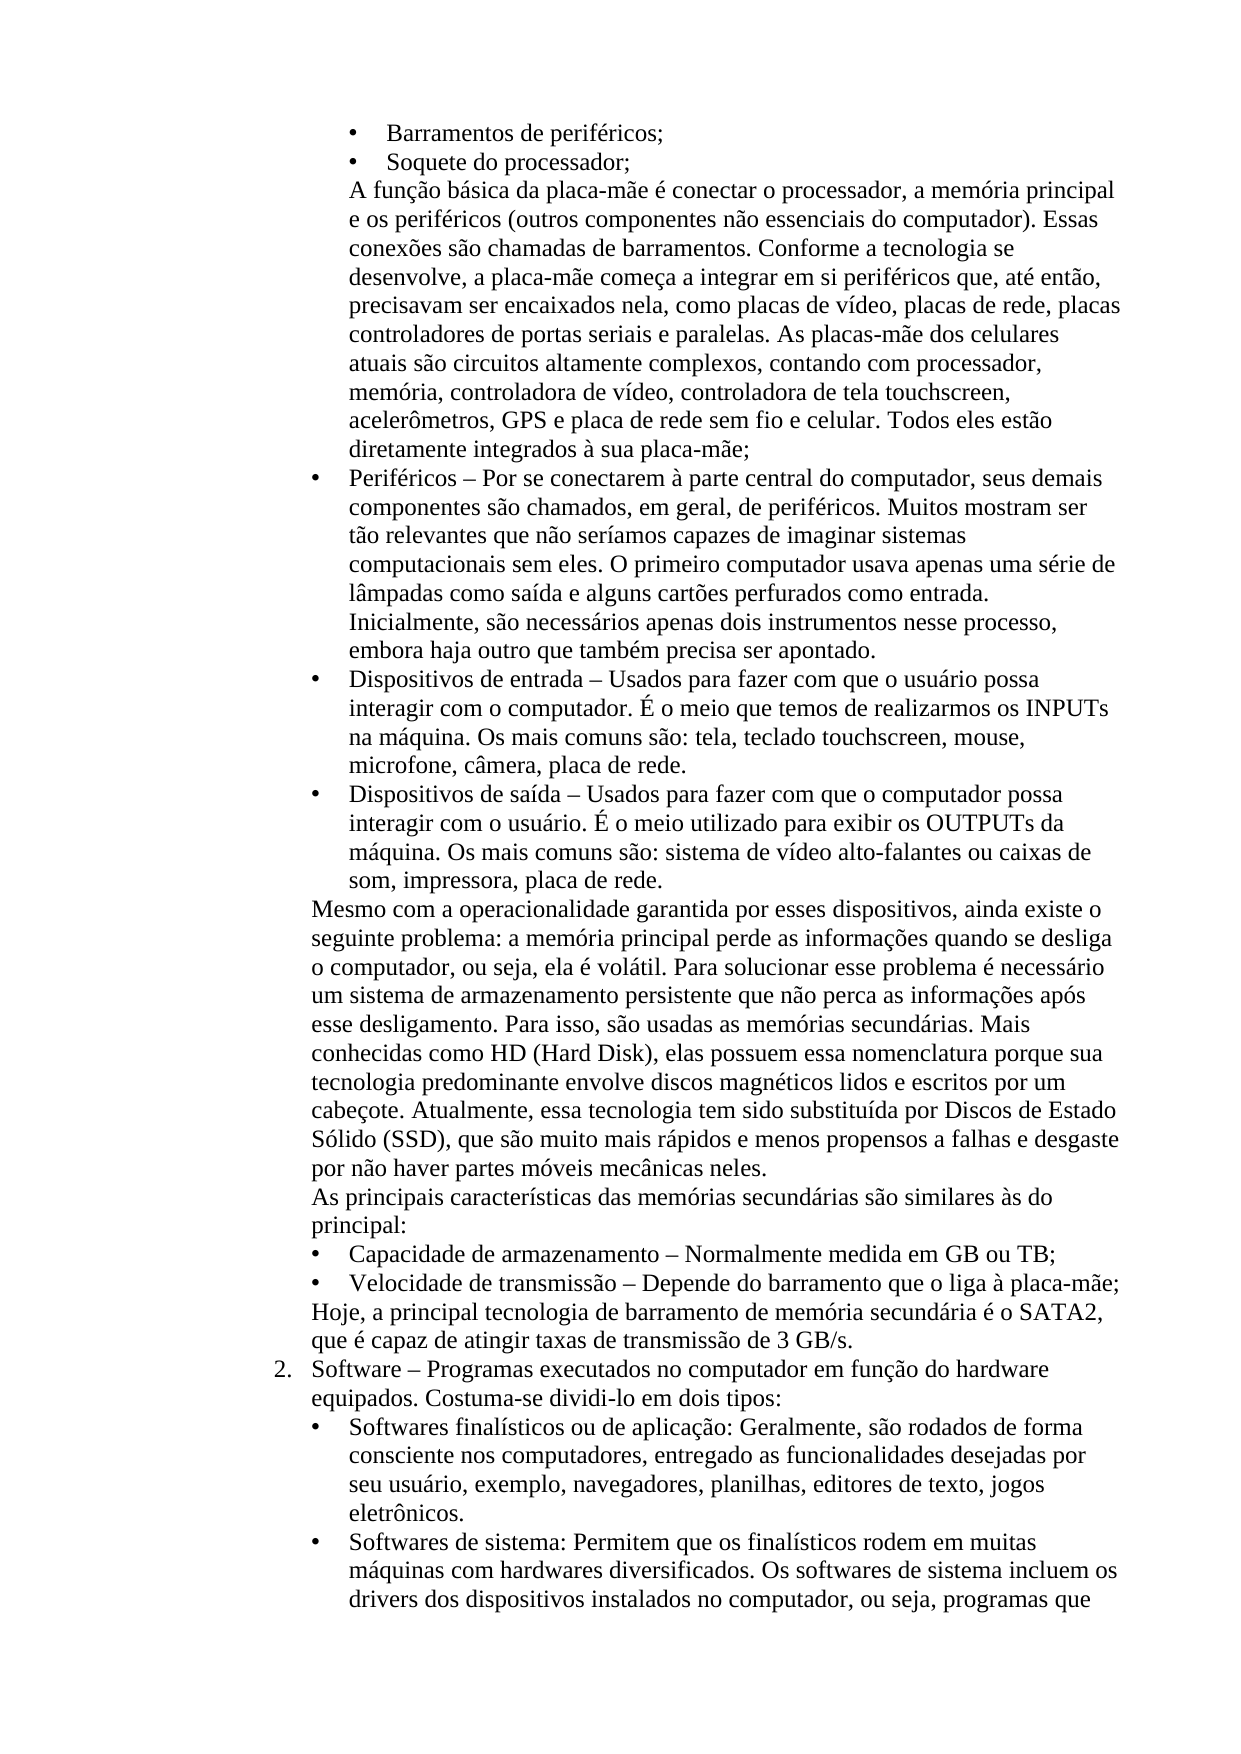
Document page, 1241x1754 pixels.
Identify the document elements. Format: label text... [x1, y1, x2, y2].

list Capacidade de armazenamento – Normalmente medida em GB ou TB; [311, 1239, 1122, 1268]
list Softwares de sistema: Permitem que os finalísticos rodem em muitas máquinas com hardwares diversificados. Os softwares de sistema incluem os drivers dos dispositivos instalados no computador, ou seja, programas que [311, 1527, 1122, 1613]
list Dispositivos de saída – Usados para fazer com que o computador possa interagir com o usuário. É o meio utilizado para exibir os OUTPUTs da máquina. Os mais comuns são: sistema de vídeo alto-falantes ou caixas de som, impressora, placa de rede. [311, 779, 1122, 894]
list Barramentos de periféricos; [349, 118, 1122, 147]
list Periféricos – Por se conectarem à parte central do computador, seus demais componentes são chamados, em geral, de periféricos. Muitos mostram ser tão relevantes que não seríamos capazes de imaginar sistemas computacionais sem eles. O primeiro computador usava apenas uma série de lâmpadas como saída e alguns cartões perfurados como entrada. Inicialmente, são necessários apenas dois instrumentos nesse processo, embora haja outro que também precisa ser apontado. [311, 463, 1122, 664]
list Softwares finalísticos ou de aplicação: Geralmente, são rodados de forma consciente nos computadores, entregado as funcionalidades desejadas por seu usuário, exemplo, navegadores, planilhas, editores de texto, jogos eletrônicos. [311, 1412, 1122, 1527]
list Dispositivos de entrada – Usados para fazer com que o usuário possa interagir com o computador. É o meio que temos de realizarmos os INPUTs na máquina. Os mais comuns são: tela, teclado touchscreen, mouse, microfone, câmera, placa de rede. [311, 664, 1122, 779]
list Hoje, a principal tecnologia de barramento de memória secundária é o SATA2, que é capaz de atingir taxas de transmissão de 3 GB/s. [274, 1297, 1122, 1354]
list Mesmo com a operacionalidade garantida por esses dispositivos, ainda existe o seguinte problema: a memória principal perde as informações quando se desliga o computador, ou seja, ela é volátil. Para solucionar esse problema é necessário um sistema de armazenamento persistente que não perca as informações após esse desligamento. Para isso, são usadas as memórias secundárias. Mais conhecidas como HD (Hard Disk), elas possuem essa nomenclatura porque sua tecnologia predominante envolve discos magnéticos lidos e escritos por um cabeçote. Atualmente, essa tecnologia tem sido substituída por Discos de Estado Sólido (SSD), que são muito mais rápidos e menos propensos a falhas e desgaste por não haver partes móveis mecânicas neles. [274, 894, 1122, 1182]
list As principais características das memórias secundárias são similares às do principal: [274, 1182, 1122, 1239]
list A função básica da placa-mãe é conectar o processador, a memória principal e os periféricos (outros componentes não essenciais do computador). Essas conexões são chamadas de barramentos. Conforme a tecnologia se desenvolve, a placa-mãe começa a integrar em si periféricos que, até então, precisavam ser encaixados nela, como placas de vídeo, placas de rede, placas controladores de portas seriais e paralelas. As placas-mãe dos celulares atuais são circuitos altamente complexos, contando com processador, memória, controladora de vídeo, controladora de tela touchscreen, acelerômetros, GPS e placa de rede sem fio e celular. Todos eles estão diretamente integrados à sua placa-mãe; [311, 176, 1122, 463]
list Software – Programas executados no computador em função do hardware equipados. Costuma-se dividi-lo em dois tipos: [274, 1354, 1122, 1412]
list Velocidade de transmissão – Depende do barramento que o liga à placa-mãe; [311, 1268, 1122, 1297]
list Soquete do processador; [349, 147, 1122, 176]
